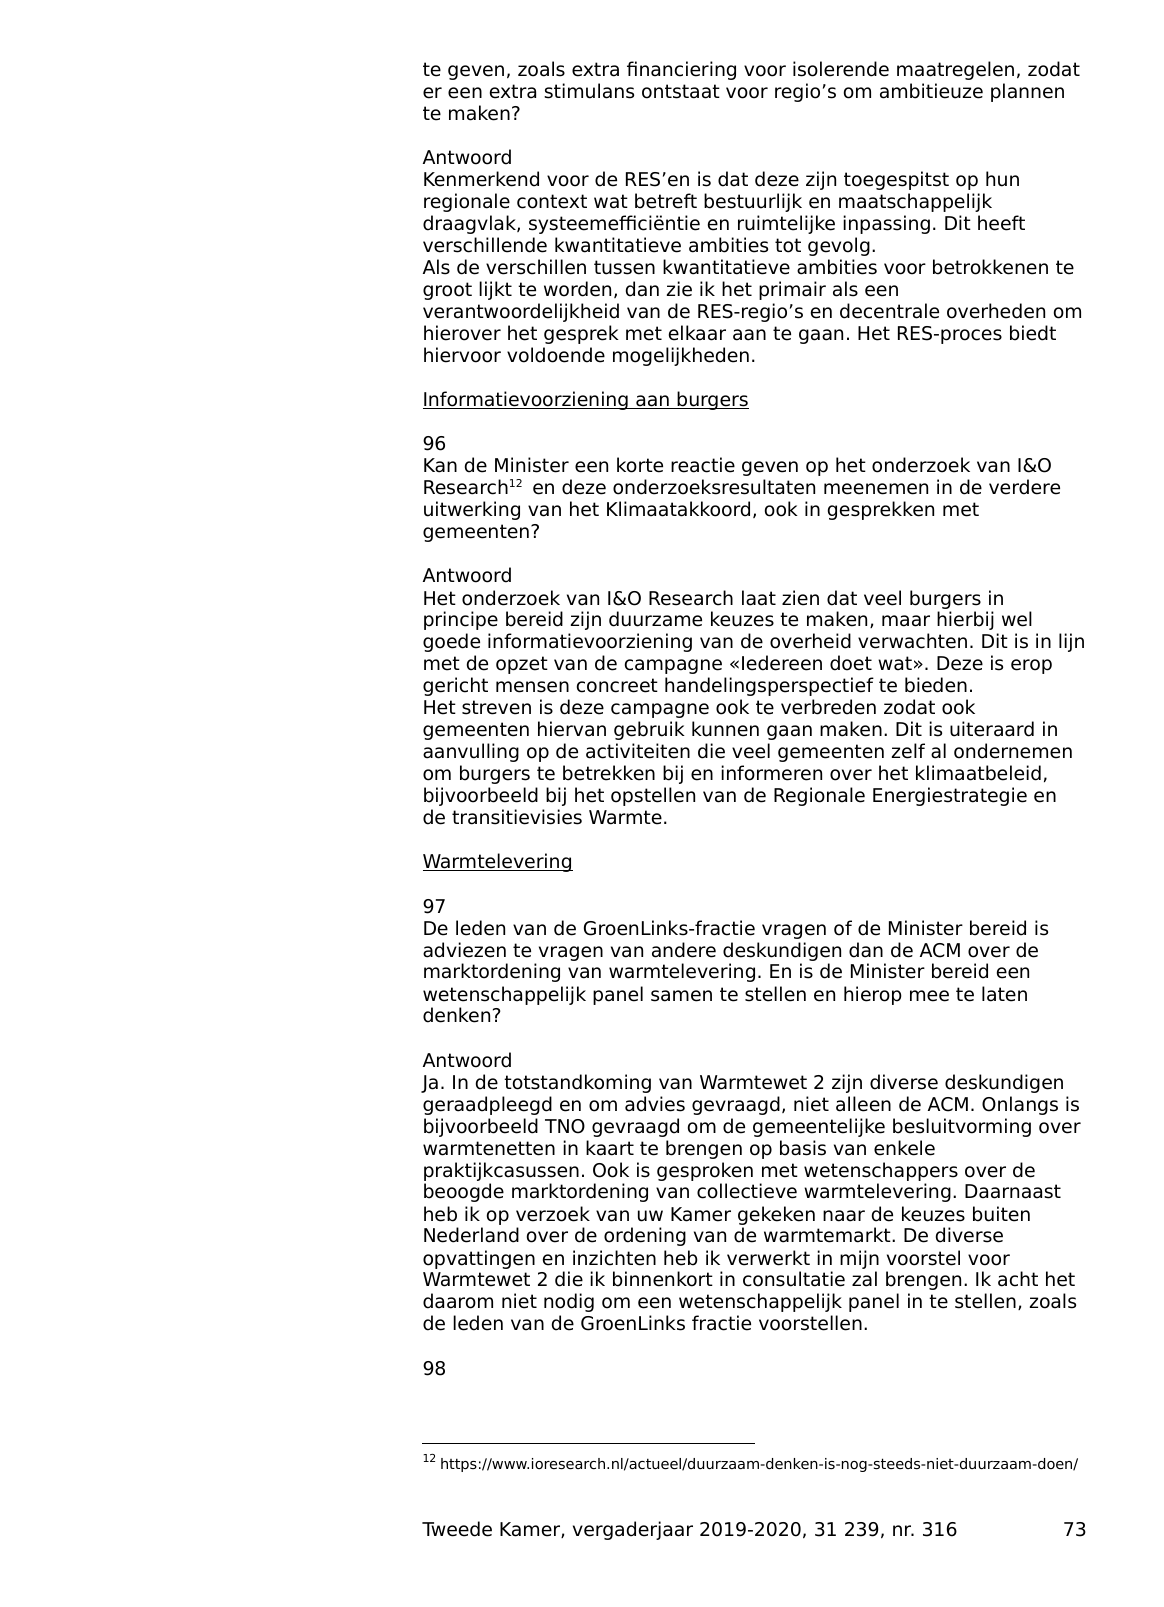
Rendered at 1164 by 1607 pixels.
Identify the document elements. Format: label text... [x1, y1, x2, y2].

text Kan de Minister een korte reactie geven op het onderzoek van I&O Research en deze onderzoeksresultaten meenemen in de verdere uitwerking van het Klimaatakkoord, ook in gesprekken met gemeenten? [422, 455, 1087, 543]
text Ja. In de totstandkoming van Warmtewet 2 zijn diverse deskundigen geraadpleegd en om advies gevraagd, niet alleen de ACM. Onlangs is bijvoorbeeld TNO gevraagd om de gemeentelijke besluitvorming over warmtenetten in kaart te brengen op basis van enkele praktijkcasussen. Ook is gesproken met wetenschappers over de beoogde marktordening van collectieve warmtelevering. Daarnaast heb ik op verzoek van uw Kamer gekeken naar de keuzes buiten Nederland over de ordening van de warmtemarkt. De diverse opvattingen en inzichten heb ik verwerkt in mijn voorstel voor Warmtewet 2 die ik binnenkort in consultatie zal brengen. Ik acht het daarom niet nodig om een wetenschappelijk panel in te stellen, zoals de leden van de GroenLinks fractie voorstellen. [422, 1072, 1087, 1335]
text Het onderzoek van I&O Research laat zien dat veel burgers in principe bereid zijn duurzame keuzes te maken, maar hierbij wel goede informatievoorziening van de overheid verwachten. Dit is in lijn met de opzet van de campagne «Iedereen doet wat». Deze is erop gericht mensen concreet handelingsperspectief te bieden. [422, 587, 1087, 697]
text 96 [422, 433, 1087, 455]
text Antwoord [422, 1049, 1087, 1072]
text 97 [422, 896, 1087, 917]
text Antwoord [422, 565, 1087, 587]
text https://www.ioresearch.nl/actueel/duurzaam-denken-is-nog-steeds-niet-duurzaam-doen/ [422, 1452, 1087, 1474]
subtitle Informatievoorziening aan burgers [422, 389, 1087, 411]
text 98 [422, 1357, 1087, 1379]
text te geven, zoals extra financiering voor isolerende maatregelen, zodat er een extra stimulans ontstaat voor regio’s om ambitieuze plannen te maken? [422, 59, 1087, 125]
text Kenmerkend voor de RES’en is dat deze zijn toegespitst op hun regionale context wat betreft bestuurlijk en maatschappelijk draagvlak, systeemefficiëntie en ruimtelijke inpassing. Dit heeft verschillende kwantitatieve ambities tot gevolg. [422, 169, 1087, 257]
text Antwoord [422, 147, 1087, 169]
text Als de verschillen tussen kwantitatieve ambities voor betrokkenen te groot lijkt te worden, dan zie ik het primair als een verantwoordelijkheid van de RES-regio’s en decentrale overheden om hierover het gesprek met elkaar aan te gaan. Het RES-proces biedt hiervoor voldoende mogelijkheden. [422, 257, 1087, 367]
text Het streven is deze campagne ook te verbreden zodat ook gemeenten hiervan gebruik kunnen gaan maken. Dit is uiteraard in aanvulling op de activiteiten die veel gemeenten zelf al ondernemen om burgers te betrekken bij en informeren over het klimaatbeleid, bijvoorbeeld bij het opstellen van de Regionale Energiestrategie en de transitievisies Warmte. [422, 697, 1087, 829]
text De leden van de GroenLinks-fractie vragen of de Minister bereid is adviezen te vragen van andere deskundigen dan de ACM over de marktordening van warmtelevering. En is de Minister bereid een wetenschappelijk panel samen te stellen en hierop mee te laten denken? [422, 917, 1087, 1027]
subtitle Warmtelevering [422, 851, 1087, 873]
